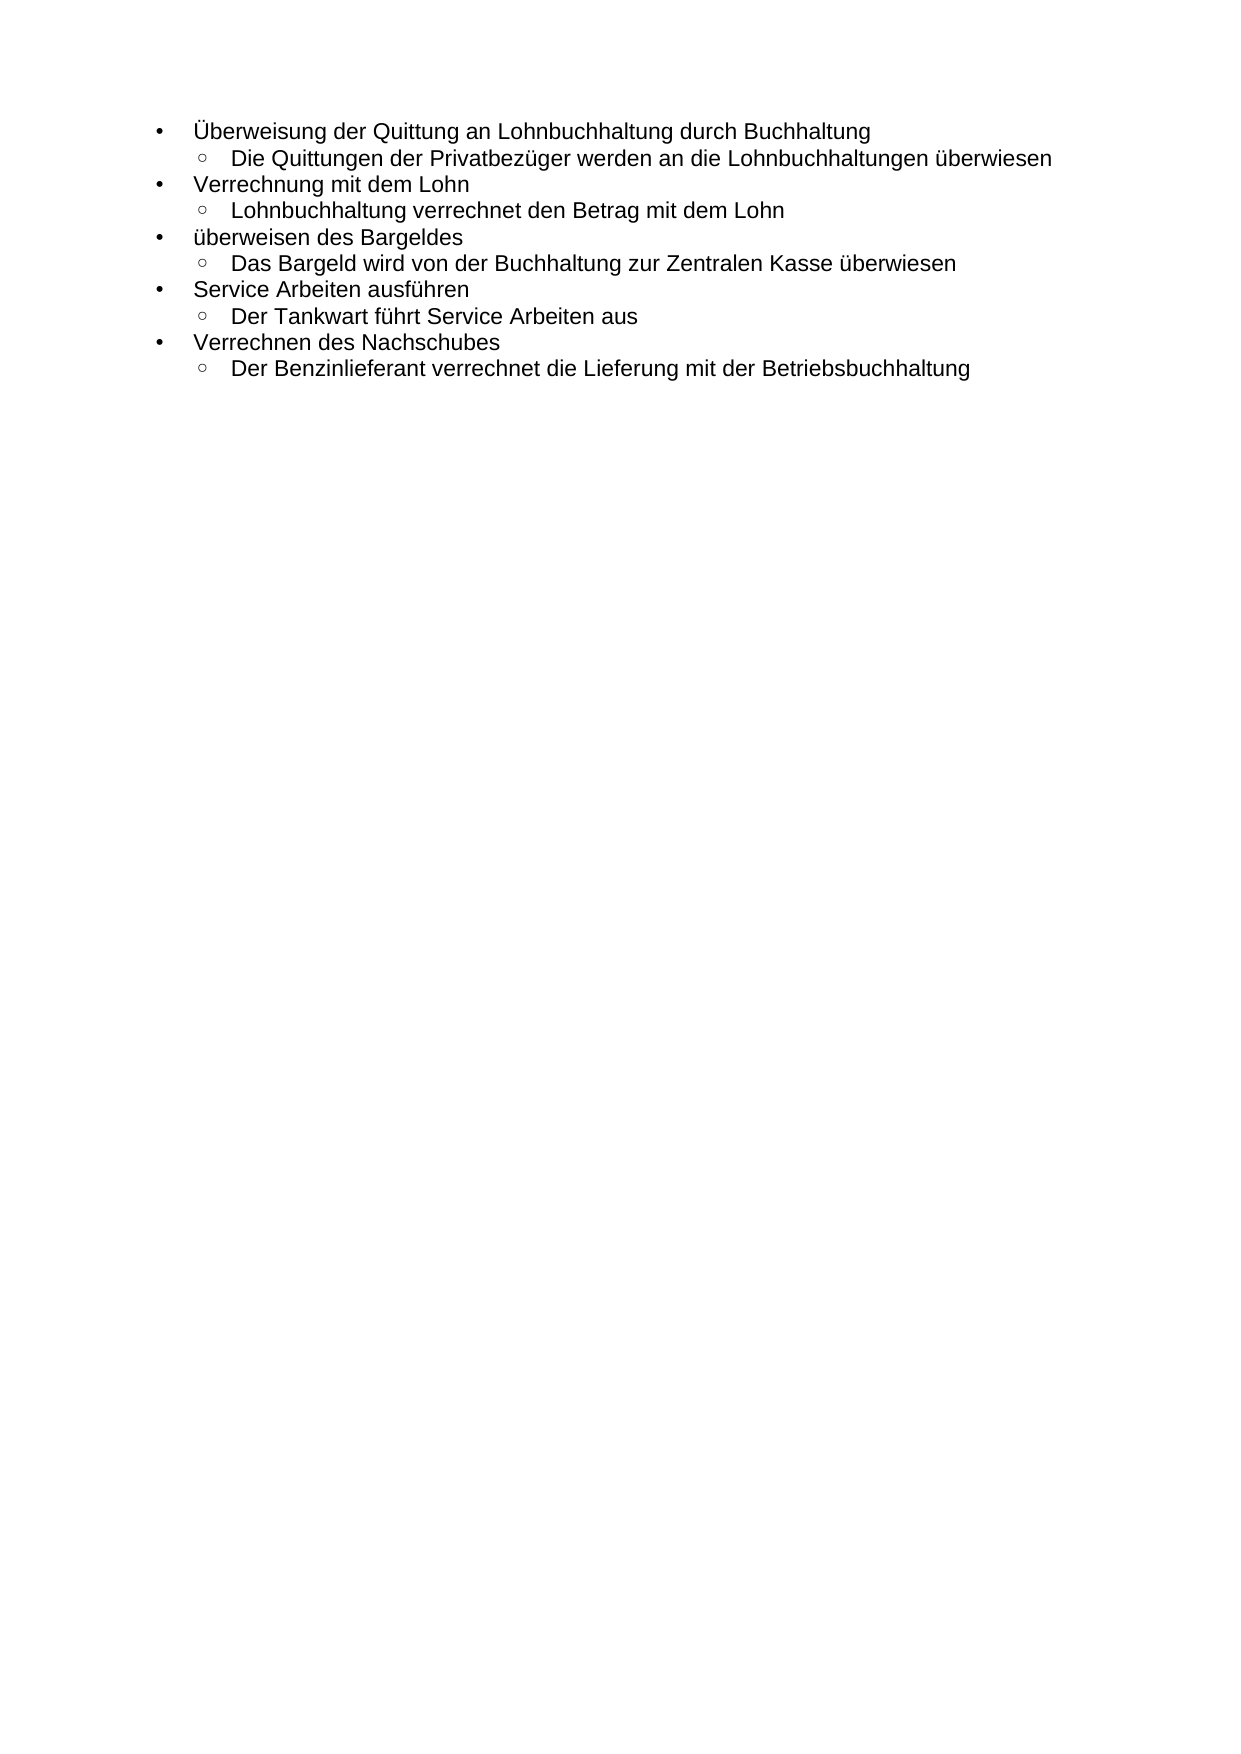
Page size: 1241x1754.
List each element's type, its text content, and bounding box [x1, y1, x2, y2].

list Die Quittungen der Privatbezüger werden an die Lohnbuchhaltungen überwiesen [193, 144, 1122, 171]
list überweisen des Bargeldes [156, 223, 1122, 250]
list Überweisung der Quittung an Lohnbuchhaltung durch Buchhaltung [156, 118, 1122, 144]
list Das Bargeld wird von der Buchhaltung zur Zentralen Kasse überwiesen [193, 250, 1122, 276]
list Der Benzinlieferant verrechnet die Lieferung mit der Betriebsbuchhaltung [193, 355, 1122, 382]
list Service Arbeiten ausführen [156, 276, 1122, 303]
list Verrechnung mit dem Lohn [156, 171, 1122, 197]
list Der Tankwart führt Service Arbeiten aus [193, 303, 1122, 329]
list Verrechnen des Nachschubes [156, 329, 1122, 355]
list Lohnbuchhaltung verrechnet den Betrag mit dem Lohn [193, 197, 1122, 223]
